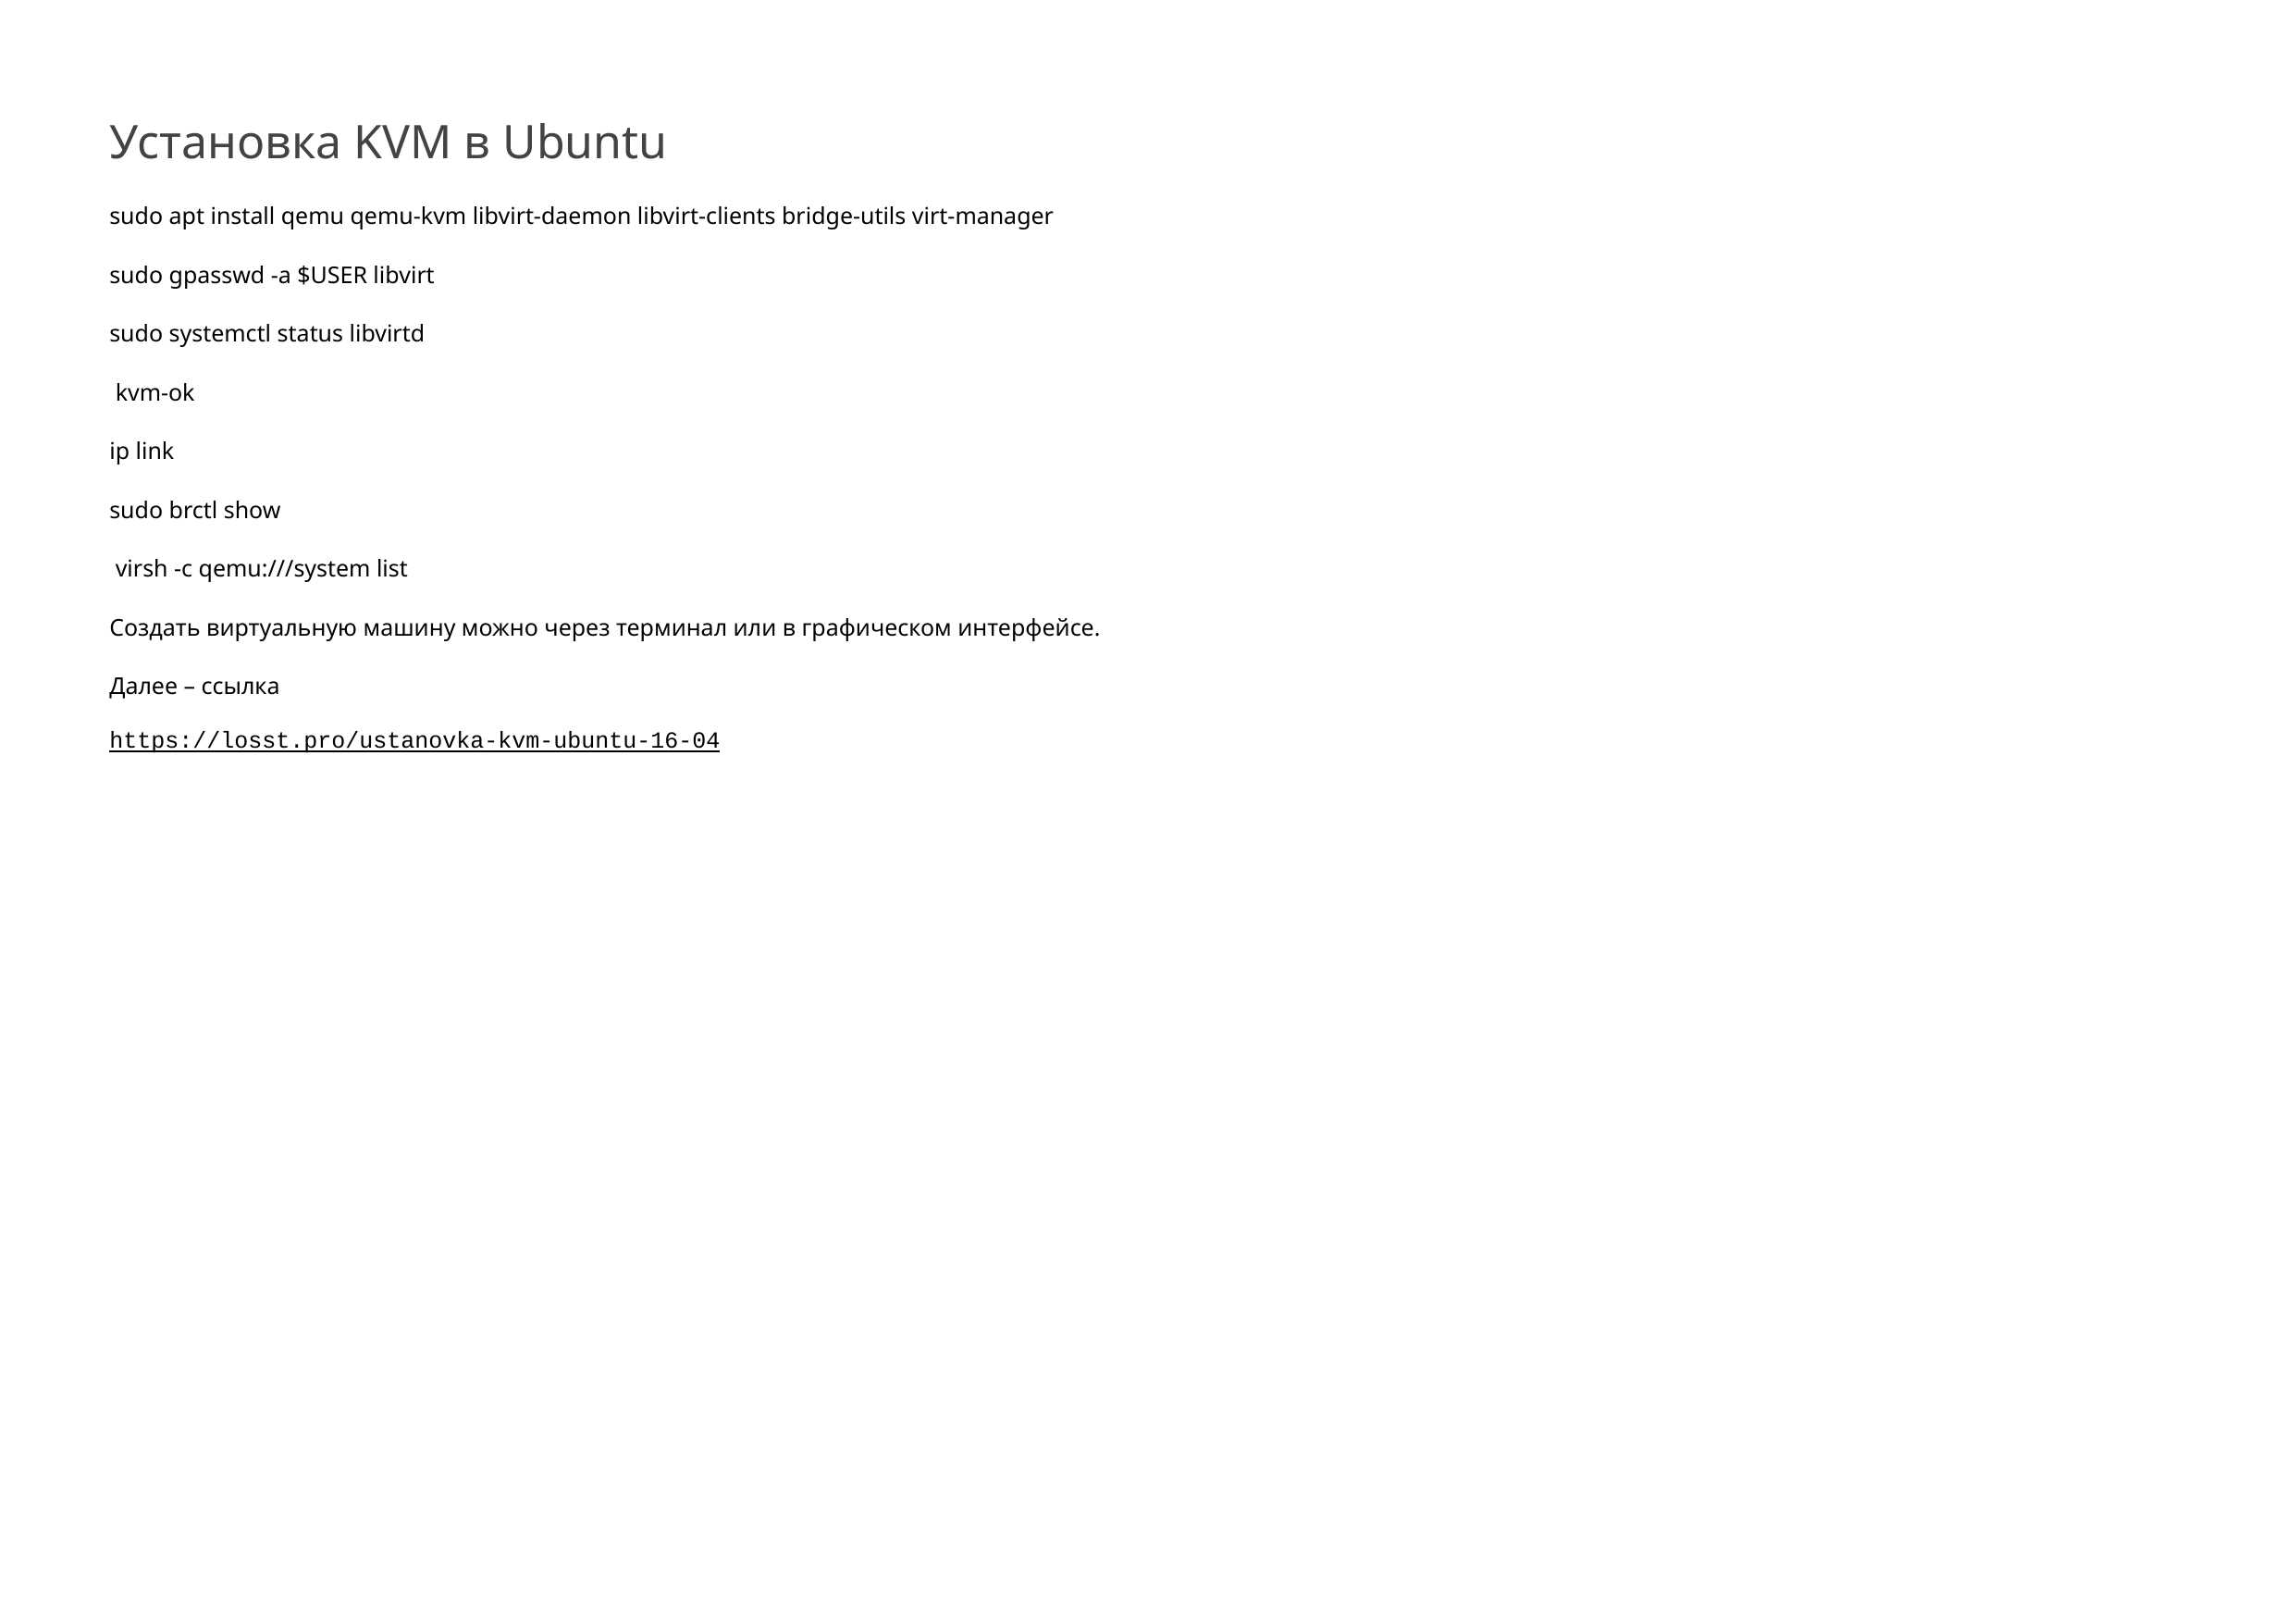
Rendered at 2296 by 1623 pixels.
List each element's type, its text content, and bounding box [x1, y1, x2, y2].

text Далее – ссылка [109, 670, 2186, 701]
text https://losst.pro/ustanovka-kvm-ubuntu-16-04 [109, 729, 2186, 755]
text sudo systemctl status libvirtd [109, 317, 2186, 349]
text ip link [109, 435, 2186, 466]
text Создать виртуальную машину можно через терминал или в графическом интерфейсе. [109, 612, 2186, 642]
text virsh -c qemu:///system list [109, 552, 2186, 584]
text kvm-ok [109, 376, 2186, 407]
subtitle Установка KVM в Ubuntu [109, 109, 2186, 172]
text sudo apt install qemu qemu-kvm libvirt-daemon libvirt-clients bridge-utils virt-manager [109, 200, 2186, 231]
text sudo gpasswd -a $USER libvirt [109, 258, 2186, 290]
text sudo brctl show [109, 493, 2186, 525]
